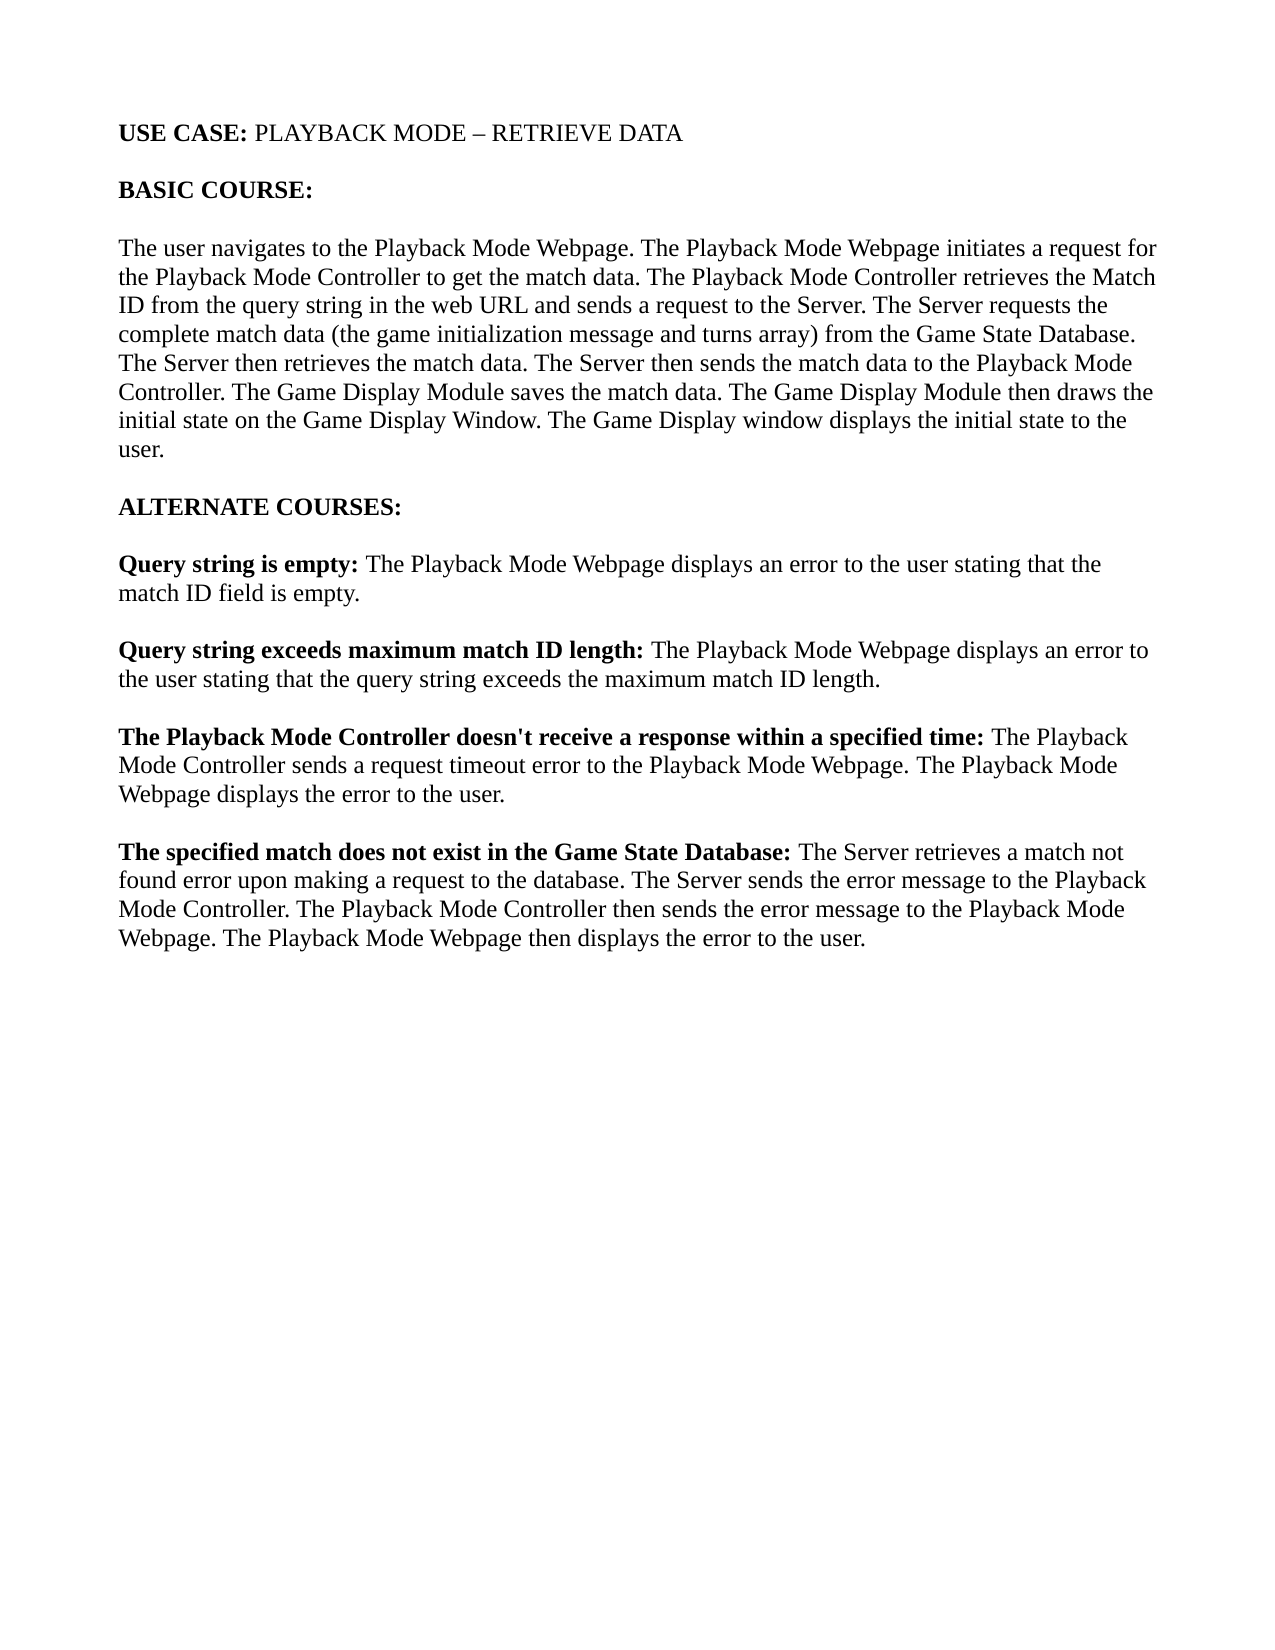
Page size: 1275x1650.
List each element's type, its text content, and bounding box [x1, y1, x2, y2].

text The user navigates to the Playback Mode Webpage. The Playback Mode Webpage initiates a request for the Playback Mode Controller to get the match data. The Playback Mode Controller retrieves the Match ID from the query string in the web URL and sends a request to the Server. The Server requests the complete match data (the game initialization message and turns array) from the Game State Database. The Server then retrieves the match data. The Server then sends the match data to the Playback Mode Controller. The Game Display Module saves the match data. The Game Display Module then draws the initial state on the Game Display Window. The Game Display window displays the initial state to the user. [118, 233, 1157, 463]
text USE CASE: PLAYBACK MODE – RETRIEVE DATA [118, 118, 1157, 147]
text Query string exceeds maximum match ID length: The Playback Mode Webpage displays an error to the user stating that the query string exceeds the maximum match ID length. [118, 636, 1157, 693]
text The specified match does not exist in the Game State Database: The Server retrieves a match not found error upon making a request to the database. The Server sends the error message to the Playback Mode Controller. The Playback Mode Controller then sends the error message to the Playback Mode Webpage. The Playback Mode Webpage then displays the error to the user. [118, 837, 1157, 952]
text ALTERNATE COURSES: [118, 492, 1157, 521]
text The Playback Mode Controller doesn't receive a response within a specified time: The Playback Mode Controller sends a request timeout error to the Playback Mode Webpage. The Playback Mode Webpage displays the error to the user. [118, 722, 1157, 808]
text BASIC COURSE: [118, 176, 1157, 204]
text Query string is empty: The Playback Mode Webpage displays an error to the user stating that the match ID field is empty. [118, 549, 1157, 607]
